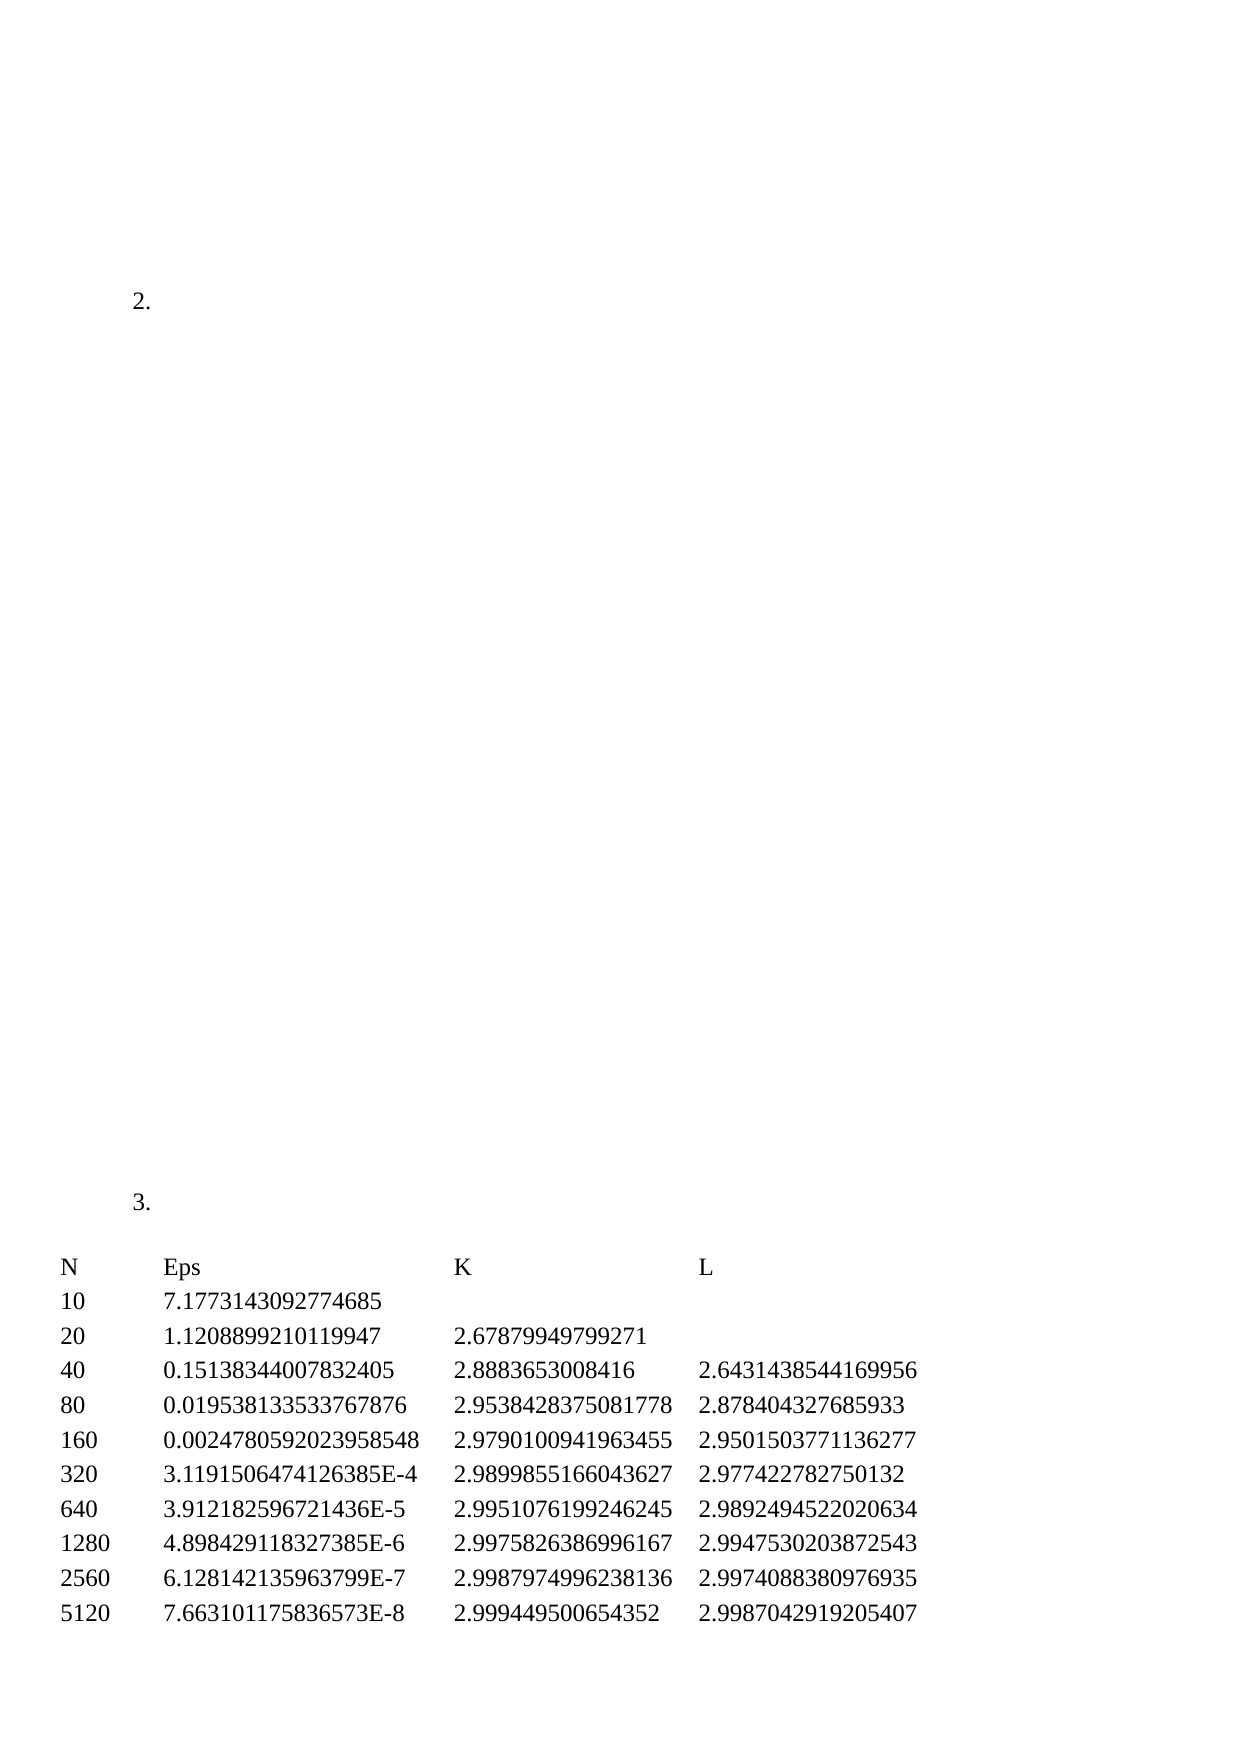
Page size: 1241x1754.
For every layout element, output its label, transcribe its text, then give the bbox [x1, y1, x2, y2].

table_cell 10 [57, 1284, 160, 1318]
table_cell 2.9899855166043627 [451, 1456, 695, 1491]
table_cell 2.67879949799271 [451, 1318, 695, 1353]
table_cell 0.0024780592023958548 [160, 1422, 451, 1456]
table_cell 6.128142135963799E-7 [160, 1560, 451, 1595]
table_cell 160 [57, 1422, 160, 1456]
table_cell 2.999449500654352 [451, 1595, 695, 1629]
table_cell 20 [57, 1318, 160, 1353]
table_header L [695, 1249, 939, 1283]
table_cell 2.977422782750132 [695, 1456, 939, 1491]
table_cell 7.1773143092774685 [160, 1284, 451, 1318]
table_cell 4.898429118327385E-6 [160, 1526, 451, 1560]
text 2. [57, 286, 1122, 314]
table_cell 80 [57, 1387, 160, 1422]
table_cell [695, 1318, 939, 1353]
table_cell 40 [57, 1353, 160, 1387]
table_cell [451, 1284, 695, 1318]
table_header K [451, 1249, 695, 1283]
table_cell 320 [57, 1456, 160, 1491]
table_cell 5120 [57, 1595, 160, 1629]
table_cell 2.9951076199246245 [451, 1491, 695, 1526]
table_cell 3.1191506474126385E-4 [160, 1456, 451, 1491]
table_cell 2.9987042919205407 [695, 1595, 939, 1629]
table_cell 2.9538428375081778 [451, 1387, 695, 1422]
table_cell 0.15138344007832405 [160, 1353, 451, 1387]
table_cell 2.9947530203872543 [695, 1526, 939, 1560]
table_cell 7.663101175836573E-8 [160, 1595, 451, 1629]
table_cell 2.9974088380976935 [695, 1560, 939, 1595]
text 3. [57, 1187, 1122, 1215]
table_cell 2.9975826386996167 [451, 1526, 695, 1560]
table_cell 640 [57, 1491, 160, 1526]
table_cell 1.1208899210119947 [160, 1318, 451, 1353]
table_cell 2.9987974996238136 [451, 1560, 695, 1595]
table_cell 2.8883653008416 [451, 1353, 695, 1387]
table_cell [695, 1284, 939, 1318]
table_cell 2.878404327685933 [695, 1387, 939, 1422]
table_header Eps [160, 1249, 451, 1283]
table_cell 2.9501503771136277 [695, 1422, 939, 1456]
table_cell 3.912182596721436E-5 [160, 1491, 451, 1526]
table_cell 2.9892494522020634 [695, 1491, 939, 1526]
table_cell 2.6431438544169956 [695, 1353, 939, 1387]
table_cell 1280 [57, 1526, 160, 1560]
table_cell 2560 [57, 1560, 160, 1595]
table_cell 2.9790100941963455 [451, 1422, 695, 1456]
table_cell 0.019538133533767876 [160, 1387, 451, 1422]
table_header N [57, 1249, 160, 1283]
